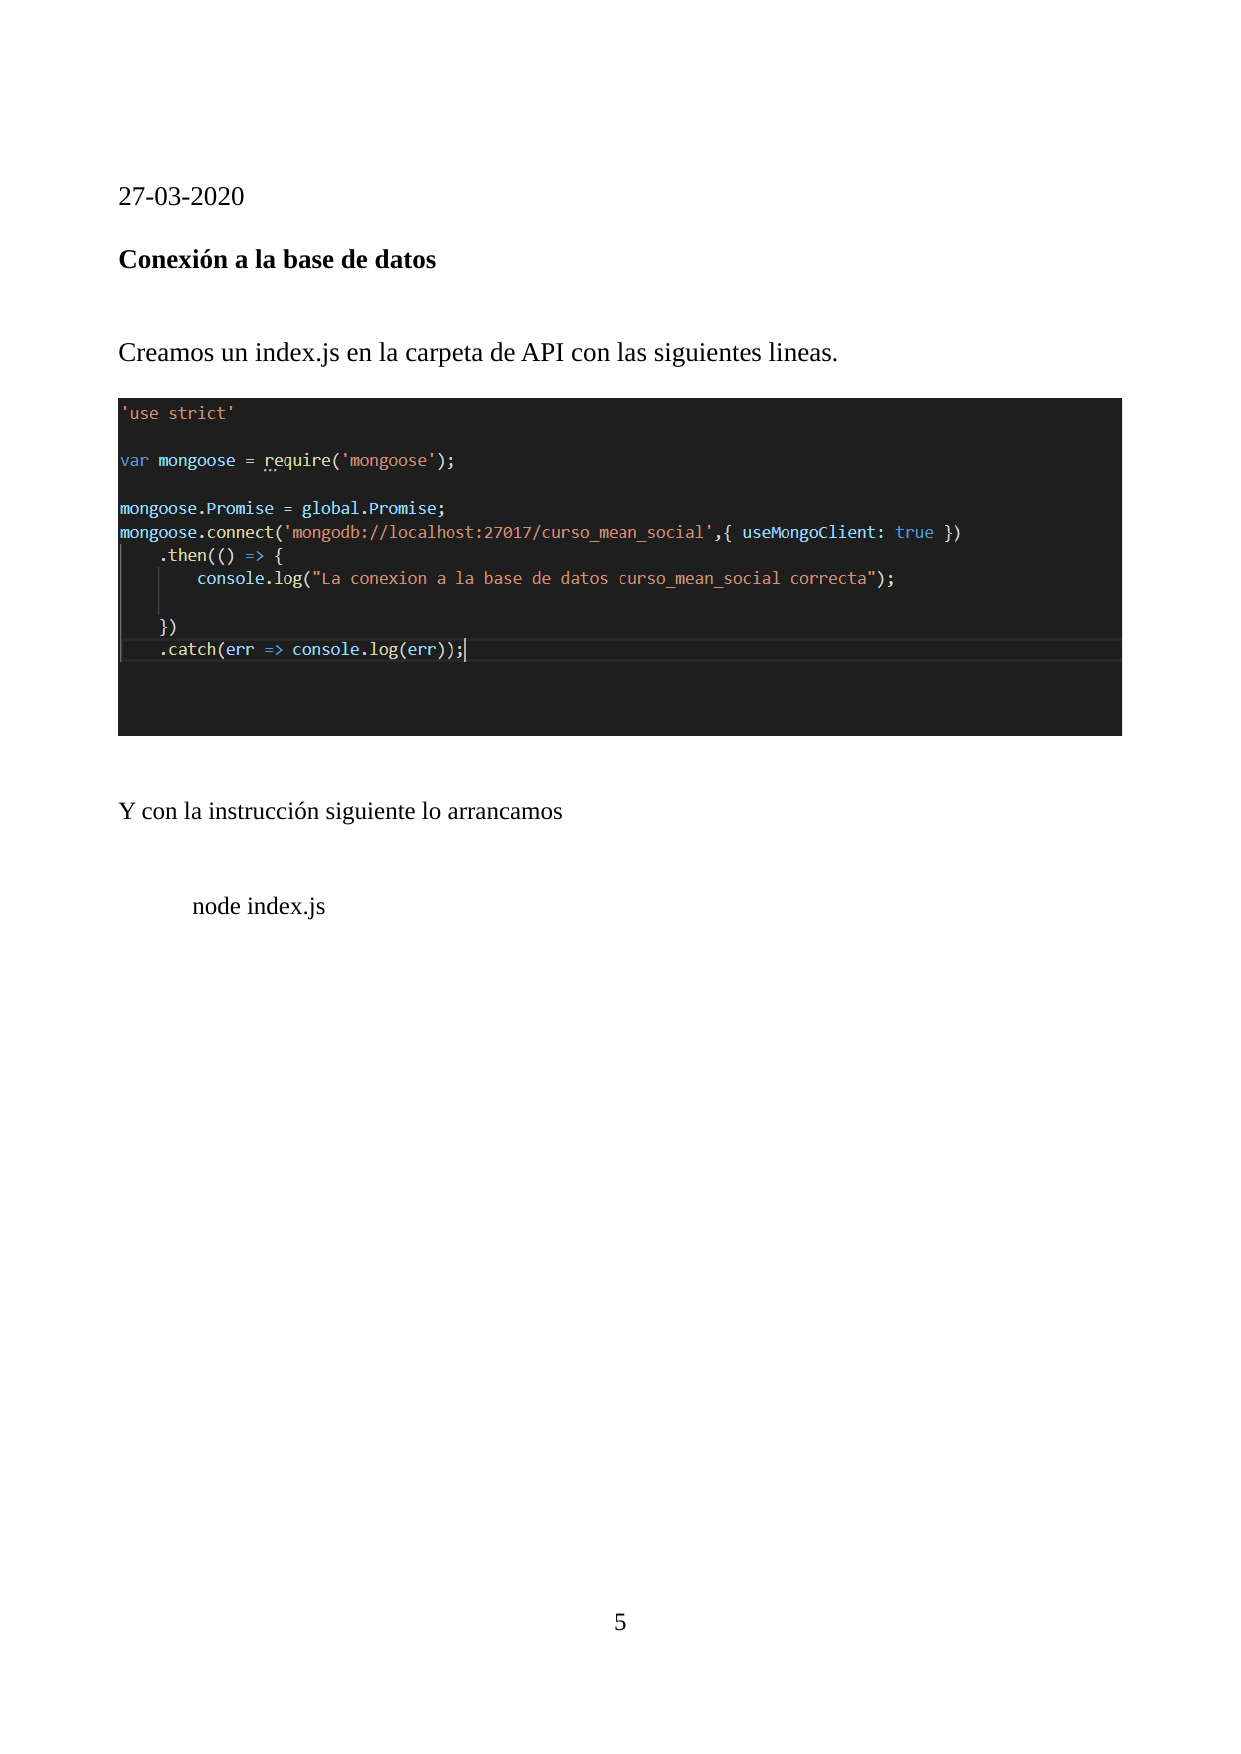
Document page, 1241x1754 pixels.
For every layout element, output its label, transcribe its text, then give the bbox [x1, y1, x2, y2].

text Y con la instrucción siguiente lo arrancamos [118, 796, 1122, 824]
text Creamos un index.js en la carpeta de API con las siguientes lineas. [118, 336, 1122, 367]
text 27-03-2020 [118, 180, 1122, 212]
text Conexión a la base de datos [118, 243, 1122, 274]
text node index.js [118, 891, 1122, 920]
picture [118, 398, 1123, 736]
